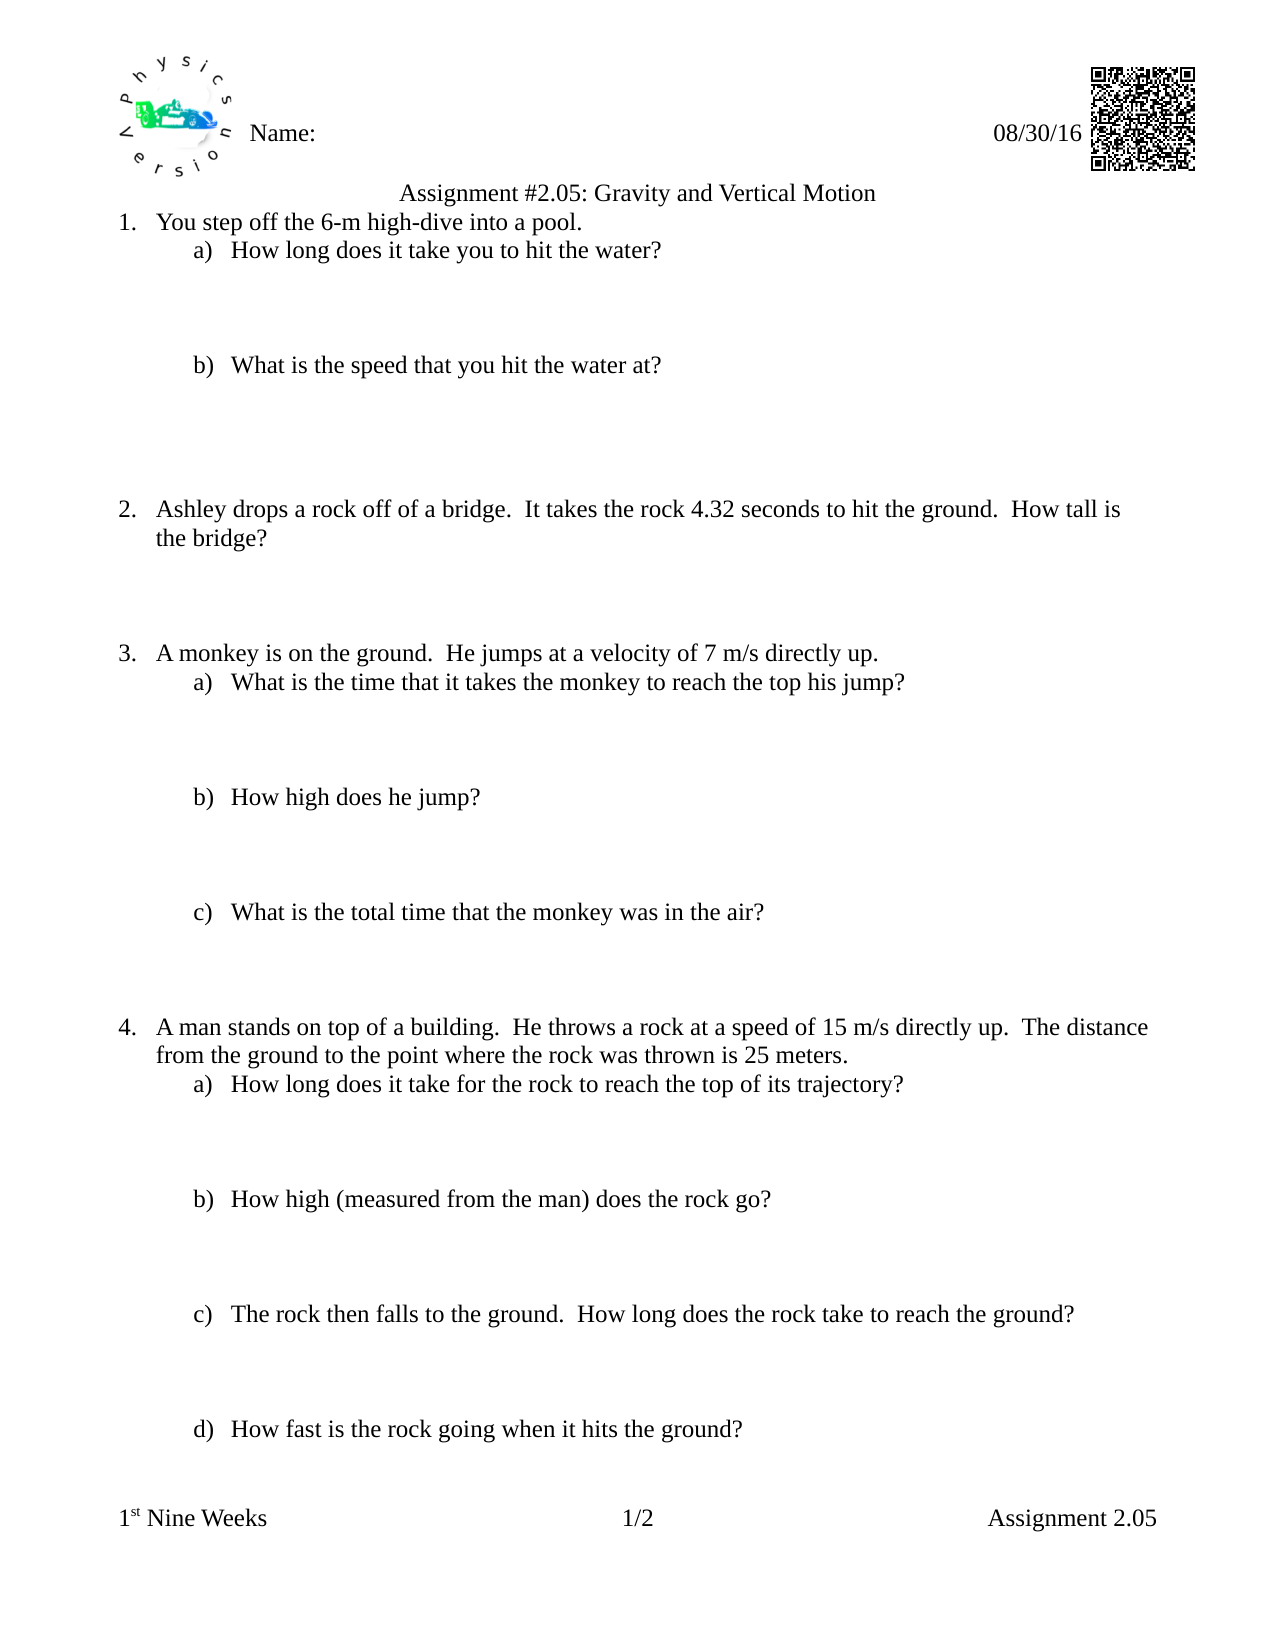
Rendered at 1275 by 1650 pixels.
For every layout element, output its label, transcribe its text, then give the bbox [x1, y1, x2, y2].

text Assignment #2.05: Gravity and Vertical Motion [118, 176, 1157, 207]
list You step off the 6-m high-dive into a pool. [118, 207, 1157, 236]
list Ashley drops a rock off of a bridge. It takes the rock 4.32 seconds to hit the ground. How tall is the bridge? [118, 494, 1157, 552]
list How long does it take for the rock to reach the top of its trajectory? [193, 1069, 1157, 1098]
picture [119, 56, 232, 177]
list How fast is the rock going when it hits the ground? [193, 1414, 1157, 1443]
list The rock then falls to the ground. How long does the rock take to reach the ground? [193, 1299, 1157, 1328]
list What is the total time that the monkey was in the air? [193, 897, 1157, 926]
list A man stands on top of a building. He throws a rock at a speed of 15 m/s directly up. The distance from the ground to the point where the rock was thrown is 25 meters. [118, 1012, 1157, 1069]
list How long does it take you to hit the water? [193, 236, 1157, 264]
picture [1082, 58, 1203, 179]
list What is the speed that you hit the water at? [193, 351, 1157, 379]
list A monkey is on the ground. He jumps at a velocity of 7 m/s directly up. [118, 638, 1157, 667]
list How high does he jump? [193, 782, 1157, 811]
list How high (measured from the man) does the rock go? [193, 1184, 1157, 1213]
list What is the time that it takes the monkey to reach the top his jump? [193, 667, 1157, 696]
